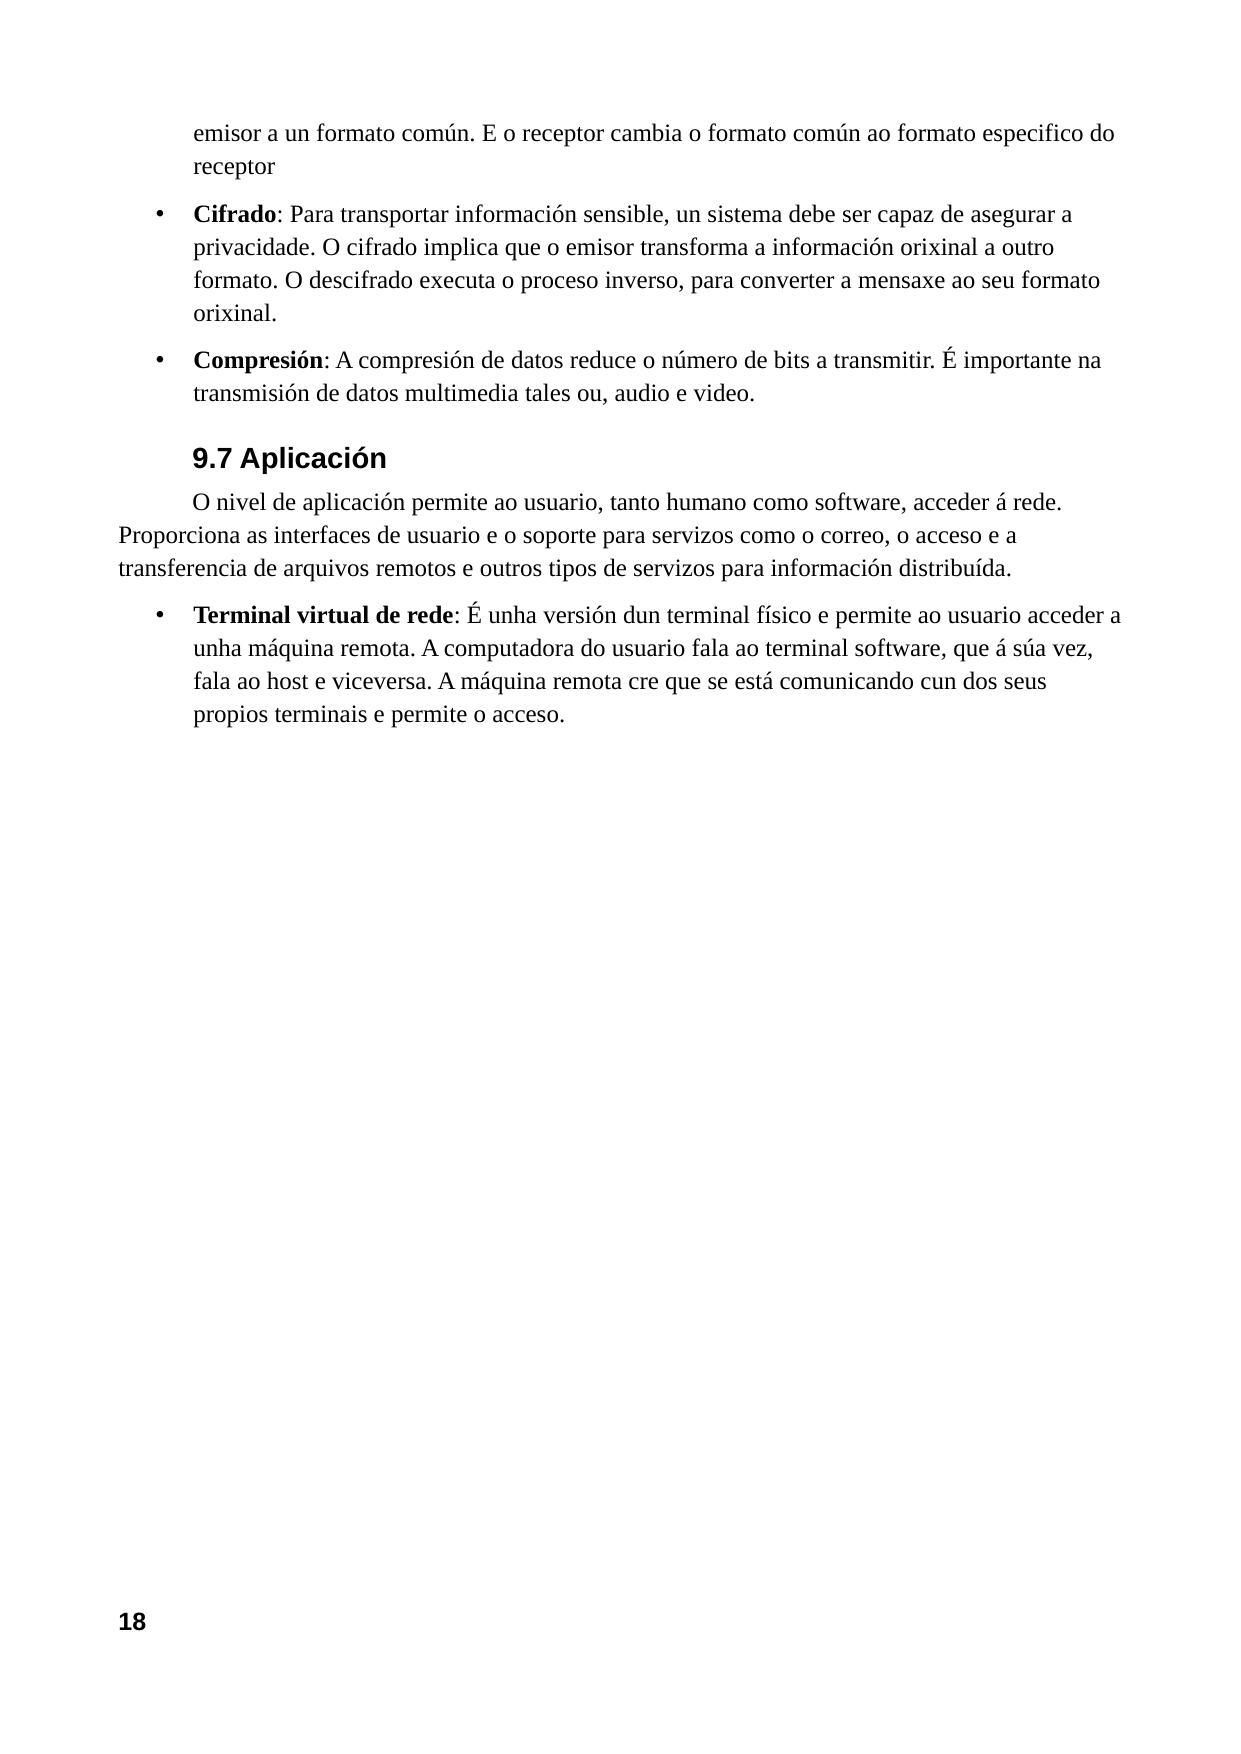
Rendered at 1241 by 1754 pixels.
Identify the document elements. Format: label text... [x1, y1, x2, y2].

list Terminal virtual de rede: É unha versión dun terminal físico e permite ao usuario acceder a unha máquina remota. A computadora do usuario fala ao terminal software, que á súa vez, fala ao host e viceversa. A máquina remota cre que se está comunicando cun dos seus propios terminais e permite o acceso. [156, 600, 1122, 728]
text O nivel de aplicación permite ao usuario, tanto humano como software, acceder á rede. Proporciona as interfaces de usuario e o soporte para servizos como o correo, o acceso e a transferencia de arquivos remotos e outros tipos de servizos para información distribuída. [118, 487, 1122, 581]
list emisor a un formato común. E o receptor cambia o formato común ao formato especifico do receptor [156, 118, 1122, 180]
subtitle 9.7 Aplicación [118, 441, 1122, 474]
list Compresión: A compresión de datos reduce o número de bits a transmitir. É importante na transmisión de datos multimedia tales ou, audio e video. [156, 345, 1122, 407]
list Cifrado: Para transportar información sensible, un sistema debe ser capaz de asegurar a privacidade. O cifrado implica que o emisor transforma a información orixinal a outro formato. O descifrado executa o proceso inverso, para converter a mensaxe ao seu formato orixinal. [156, 199, 1122, 327]
